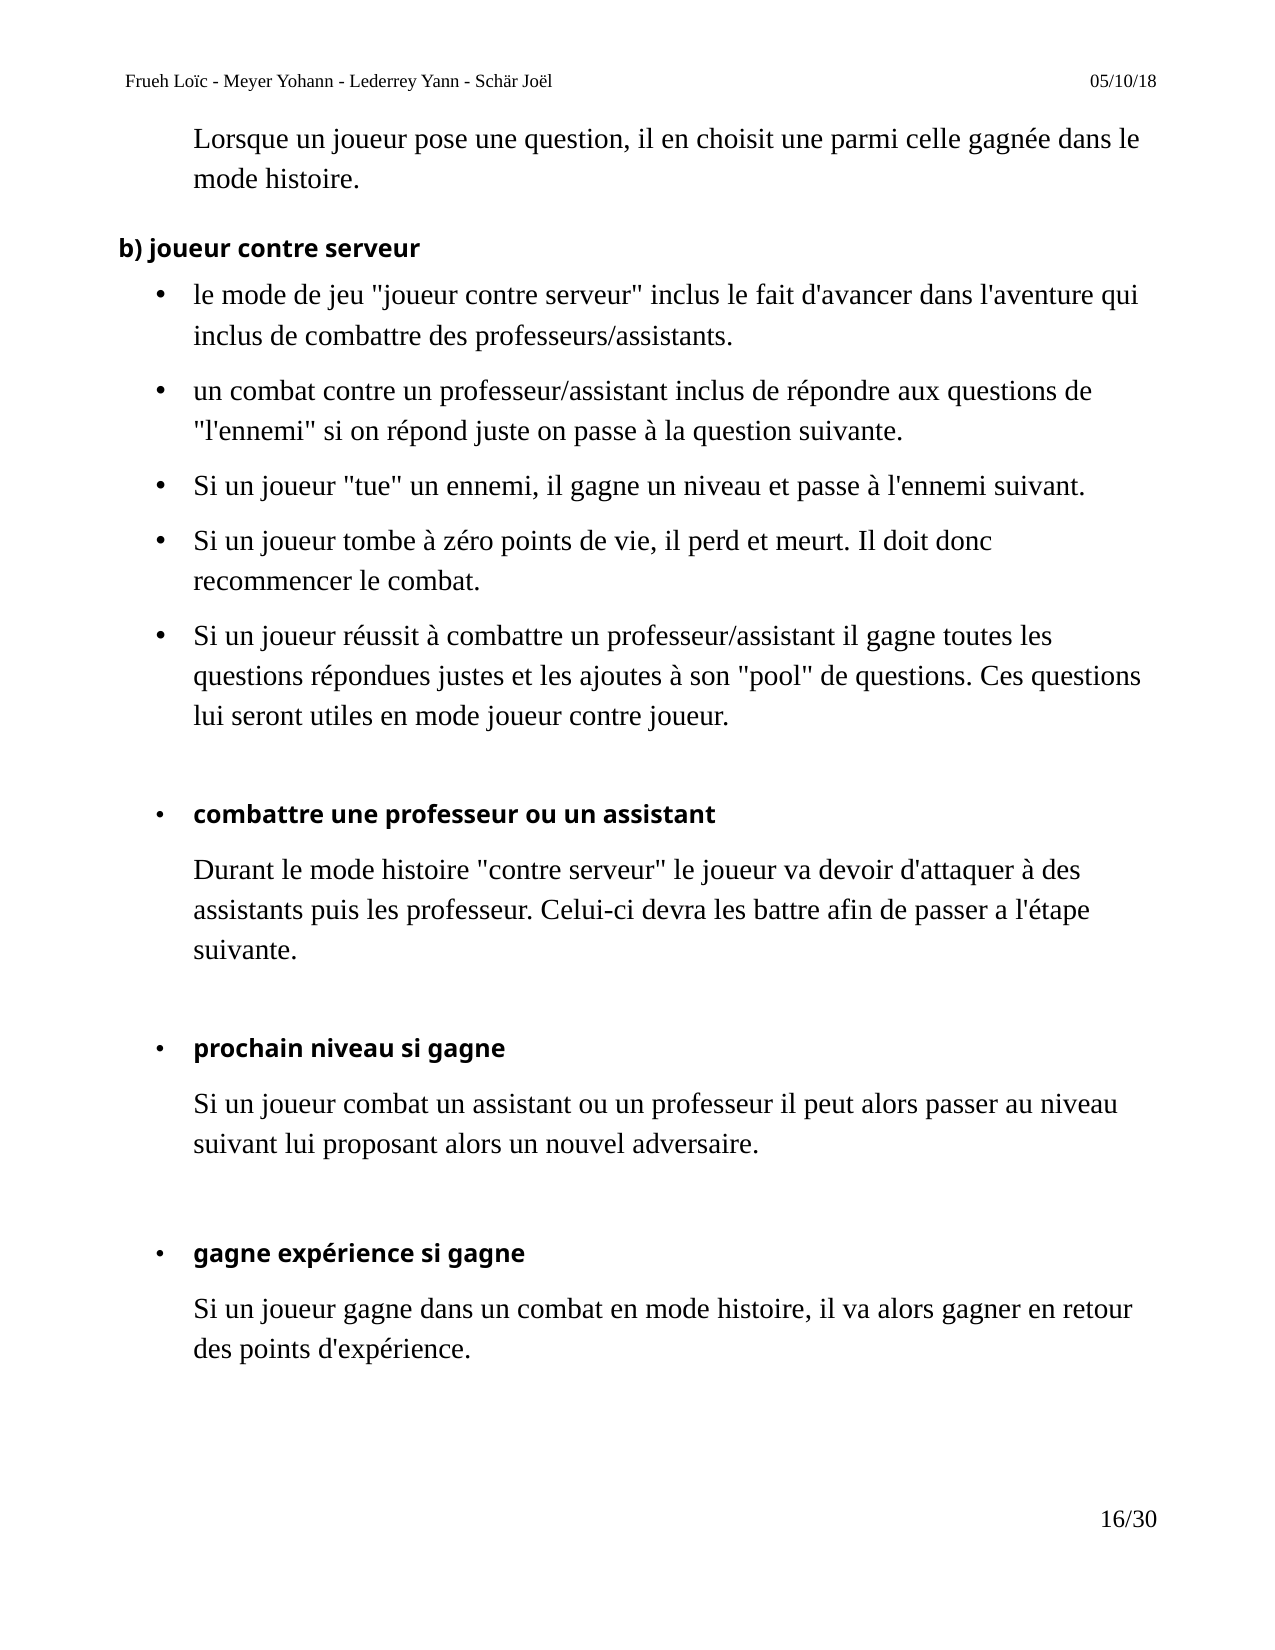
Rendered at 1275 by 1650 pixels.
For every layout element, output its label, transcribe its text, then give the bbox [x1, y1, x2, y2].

subtitle b) joueur contre serveur [118, 231, 1157, 265]
list le mode de jeu "joueur contre serveur" inclus le fait d'avancer dans l'aventure qui inclus de combattre des professeurs/assistants. [156, 277, 1157, 351]
list Lorsque un joueur pose une question, il en choisit une parmi celle gagnée dans le mode histoire. [156, 121, 1157, 195]
list Si un joueur gagne dans un combat en mode histoire, il va alors gagner en retour des points d'expérience. [156, 1291, 1157, 1365]
list gagne expérience si gagne [156, 1236, 1157, 1270]
list Si un joueur "tue" un ennemi, il gagne un niveau et passe à l'ennemi suivant. [156, 468, 1157, 501]
list Si un joueur tombe à zéro points de vie, il perd et meurt. Il doit donc recommencer le combat. [156, 523, 1157, 596]
list prochain niveau si gagne [156, 1031, 1157, 1064]
list Si un joueur combat un assistant ou un professeur il peut alors passer au niveau suivant lui proposant alors un nouvel adversaire. [156, 1086, 1157, 1160]
list combattre une professeur ou un assistant [156, 796, 1157, 831]
list Si un joueur réussit à combattre un professeur/assistant il gagne toutes les questions répondues justes et les ajoutes à son "pool" de questions. Ces questions lui seront utiles en mode joueur contre joueur. [156, 618, 1157, 732]
list un combat contre un professeur/assistant inclus de répondre aux questions de "l'ennemi" si on répond juste on passe à la question suivante. [156, 373, 1157, 446]
list Durant le mode histoire "contre serveur" le joueur va devoir d'attaquer à des assistants puis les professeur. Celui-ci devra les battre afin de passer a l'étape suivante. [156, 852, 1157, 966]
